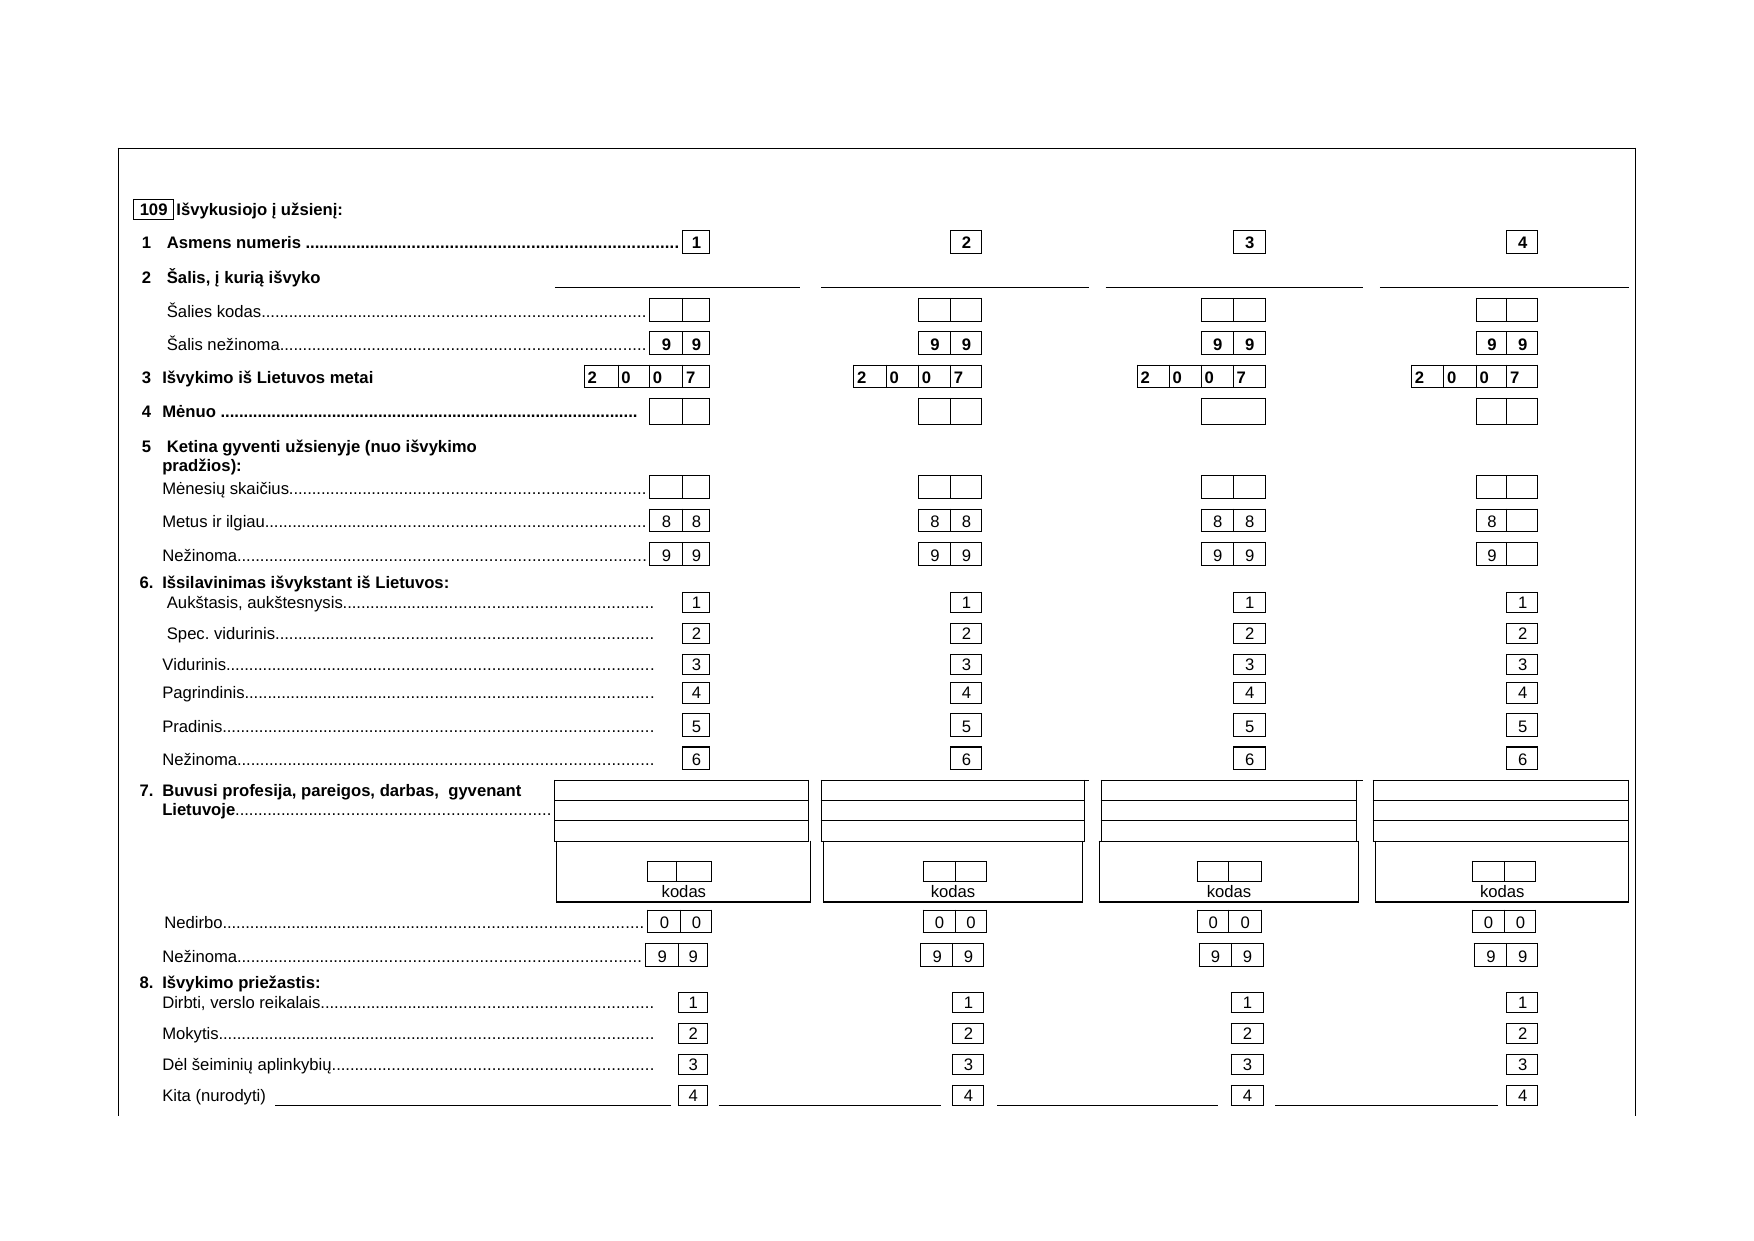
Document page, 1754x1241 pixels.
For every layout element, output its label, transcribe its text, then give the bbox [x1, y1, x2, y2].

table_cell 0 [887, 366, 918, 387]
table_cell [856, 992, 888, 1012]
table_cell [776, 623, 799, 643]
table_cell [919, 263, 951, 287]
table_cell [982, 435, 1089, 475]
table_cell [1569, 1023, 1598, 1043]
table_cell [1444, 435, 1476, 475]
table_cell [1629, 623, 1635, 643]
table_cell Nedirbo [161, 910, 647, 932]
table_cell [342, 1106, 531, 1116]
table_cell [1599, 230, 1628, 252]
table_cell 9 [1234, 332, 1265, 354]
table_cell [1629, 475, 1635, 498]
table_cell [826, 992, 856, 1012]
table_cell [821, 623, 854, 643]
table_cell [1599, 910, 1628, 932]
table_cell [1298, 654, 1329, 674]
table_cell [955, 842, 986, 861]
table_cell [1169, 331, 1201, 354]
table_cell 9 [1202, 543, 1233, 564]
table_cell Dėl šeiminių aplinkybių. [159, 1054, 678, 1074]
table_cell 1 [1507, 593, 1537, 612]
table_cell [1538, 682, 1569, 702]
table_cell [1083, 881, 1099, 901]
table_cell [1412, 746, 1444, 769]
table_cell [1201, 746, 1233, 769]
table_cell [798, 973, 826, 992]
table_cell [1015, 910, 1044, 932]
table_cell [159, 321, 340, 331]
table_cell [119, 331, 133, 354]
table_cell [1380, 365, 1411, 387]
table_cell [719, 1085, 774, 1105]
table_cell 3 [1507, 655, 1537, 674]
table_cell [1376, 842, 1407, 861]
table_cell [1359, 932, 1375, 943]
table_cell [1378, 973, 1628, 992]
table_cell [1440, 910, 1472, 932]
table_cell [1378, 966, 1628, 973]
table_cell [1201, 592, 1233, 612]
table_cell [1599, 1054, 1628, 1074]
table_cell [821, 298, 854, 321]
table_cell [1599, 713, 1628, 736]
table_cell Ketina gyventi užsienyje (nuo išvykimo pradžios): [159, 435, 533, 475]
table_cell [1138, 398, 1169, 424]
table_cell [1359, 901, 1375, 909]
table_cell [744, 623, 776, 643]
table_cell [710, 230, 744, 252]
table_cell [1089, 643, 1106, 654]
table_cell 0 [650, 366, 682, 387]
table_cell [1599, 542, 1628, 564]
table_cell [1330, 298, 1363, 321]
table_cell [1104, 1105, 1361, 1116]
table_cell [856, 1085, 888, 1105]
table_cell [1218, 1085, 1231, 1105]
table_cell [1378, 1043, 1628, 1054]
table_cell [1070, 253, 1089, 263]
table_cell 9 [921, 944, 952, 966]
table_cell [555, 498, 683, 508]
table_cell [951, 399, 981, 424]
table_cell [710, 424, 799, 434]
table_cell [677, 862, 711, 881]
table_cell [1261, 903, 1293, 909]
table_cell [924, 862, 955, 881]
table_cell [681, 933, 712, 943]
table_cell [1298, 475, 1329, 498]
table_cell [119, 509, 133, 531]
table_cell [531, 1012, 552, 1023]
table_cell [1106, 746, 1137, 769]
table_cell [1054, 943, 1087, 966]
table_cell [741, 842, 772, 861]
table_cell [744, 475, 776, 498]
table_cell [340, 612, 533, 623]
table_cell [1089, 746, 1106, 769]
table_cell [1106, 263, 1137, 287]
table_cell [134, 592, 159, 612]
table_cell [1444, 331, 1476, 354]
table_cell [1112, 219, 1124, 230]
table_cell [671, 1085, 678, 1105]
table_cell 3 [1232, 1055, 1263, 1074]
table_cell [1444, 623, 1476, 643]
table_cell [919, 399, 950, 424]
table_cell [1380, 769, 1628, 780]
table_cell [1298, 398, 1329, 424]
table_cell [533, 424, 555, 434]
table_cell [1293, 861, 1325, 881]
table_cell [802, 901, 823, 909]
table_cell [1410, 1085, 1442, 1105]
table_cell [1357, 820, 1373, 841]
table_cell [1380, 424, 1519, 434]
table_cell [1629, 973, 1635, 992]
table_cell [1569, 992, 1598, 1012]
table_cell [1536, 903, 1567, 909]
table_cell [159, 820, 533, 841]
table_cell [553, 1074, 797, 1085]
table_cell [1538, 398, 1569, 424]
table_cell [984, 1085, 997, 1105]
table_cell [533, 643, 555, 654]
table_cell [1328, 943, 1361, 966]
table_cell [1104, 1023, 1135, 1043]
table_cell [774, 992, 797, 1012]
table_cell [555, 674, 799, 682]
table_cell [1298, 298, 1329, 321]
table_cell [1507, 299, 1537, 321]
table_cell [553, 1043, 797, 1054]
table_cell [159, 1043, 342, 1054]
table_cell [119, 565, 133, 573]
table_cell [1629, 932, 1635, 943]
table_cell [1104, 1054, 1135, 1074]
table_cell [1380, 230, 1412, 252]
table_cell [1375, 910, 1407, 932]
table_cell [1412, 263, 1444, 287]
table_cell [119, 475, 133, 498]
table_cell 6 [683, 748, 709, 769]
table_cell [134, 881, 161, 901]
table_cell [1046, 365, 1089, 387]
table_cell [585, 263, 618, 287]
table_cell 0 [1202, 366, 1233, 387]
table_cell [854, 475, 886, 498]
table_cell [1629, 1074, 1635, 1085]
table_cell [1519, 424, 1546, 434]
table_cell [1538, 542, 1569, 564]
table_cell [1538, 713, 1569, 736]
table_cell [134, 498, 159, 508]
table_cell [854, 623, 886, 643]
table_cell [1106, 298, 1137, 321]
table_cell [1363, 365, 1380, 387]
table_cell [1106, 682, 1137, 702]
table_cell [1629, 424, 1635, 434]
table_cell [739, 1054, 774, 1074]
table_cell [119, 435, 133, 475]
table_cell [919, 230, 950, 252]
table_cell [986, 903, 1015, 909]
table_cell [1089, 565, 1106, 573]
table_cell 5 [1234, 714, 1265, 736]
table_cell [919, 476, 950, 498]
table_cell [134, 1054, 159, 1074]
table_cell [1135, 1085, 1167, 1105]
table_cell [826, 943, 856, 966]
table_cell 2 [951, 231, 981, 252]
table_cell [134, 841, 161, 861]
table_cell 5 [134, 435, 159, 475]
table_cell [533, 253, 555, 263]
table_cell [1089, 674, 1106, 682]
table_cell 8 [919, 510, 950, 531]
table_cell [1629, 298, 1635, 321]
table_cell [1361, 973, 1377, 992]
table_cell [1106, 498, 1363, 508]
table_cell [1106, 387, 1363, 398]
table_cell [1476, 230, 1506, 252]
table_cell Metus ir ilgiau [159, 509, 649, 531]
table_cell [886, 475, 918, 498]
table_cell [1569, 1085, 1598, 1105]
table_cell [982, 509, 1089, 531]
table_cell [858, 861, 891, 881]
table_cell [159, 643, 340, 654]
table_cell [1538, 592, 1569, 612]
table_cell [886, 509, 918, 531]
table_cell [340, 321, 533, 331]
table_cell [821, 654, 854, 674]
table_cell [1538, 365, 1569, 387]
table_cell [1444, 475, 1476, 498]
table_cell [1599, 509, 1628, 531]
table_cell [1629, 1105, 1635, 1116]
table_cell [1266, 298, 1297, 321]
table_cell [1380, 565, 1628, 573]
table_cell [1567, 842, 1598, 861]
table_cell [1359, 881, 1375, 901]
table_cell 9 [1475, 944, 1506, 966]
table_cell [886, 713, 919, 736]
table_cell [891, 842, 923, 861]
table_cell [889, 1085, 941, 1105]
table_cell [1138, 682, 1169, 702]
table_cell [340, 287, 533, 298]
table_cell [1295, 943, 1327, 966]
table_cell [1412, 542, 1444, 564]
table_cell [1629, 331, 1635, 354]
table_cell [708, 992, 739, 1012]
table_cell [1363, 746, 1380, 769]
table_cell [161, 901, 535, 909]
table_cell [134, 1023, 159, 1043]
table_cell [1629, 565, 1635, 573]
table_cell [1264, 1085, 1275, 1105]
table_cell [1133, 842, 1165, 861]
table_cell [1599, 263, 1628, 287]
table_cell 9 [1234, 543, 1265, 564]
table_cell [821, 643, 1089, 654]
table_cell [134, 509, 159, 531]
table_cell [854, 592, 886, 612]
table_cell Buvusi profesija, pareigos, darbas, gyvenant Lietuvoje [159, 780, 554, 820]
table_cell [889, 1023, 921, 1043]
table_cell [800, 230, 821, 252]
table_cell [776, 592, 799, 612]
table_cell [982, 398, 1011, 424]
table_cell [1629, 654, 1635, 674]
table_cell [1330, 746, 1363, 769]
table_cell [1380, 573, 1628, 592]
table_cell [821, 263, 854, 287]
table_cell [533, 263, 555, 287]
table_cell [1546, 736, 1628, 746]
table_cell [821, 703, 1089, 713]
table_cell [811, 841, 823, 861]
table_cell [823, 903, 858, 909]
table_cell [776, 509, 799, 531]
table_cell [997, 1085, 1048, 1105]
table_cell [744, 682, 776, 702]
table_cell [1089, 321, 1106, 331]
table_cell [1082, 901, 1099, 909]
table_cell [1234, 399, 1265, 424]
table_cell 4 [1234, 683, 1265, 702]
table_cell [1629, 498, 1635, 508]
table_cell 7 [1507, 366, 1537, 387]
table_cell [1169, 298, 1201, 321]
table_cell [886, 542, 918, 564]
table_cell [1477, 299, 1506, 321]
table_cell [1229, 842, 1261, 861]
table_cell [809, 780, 821, 820]
table_cell [1361, 1085, 1377, 1105]
table_cell [1380, 612, 1628, 623]
table_cell [134, 943, 159, 966]
table_cell [119, 736, 133, 746]
table_cell 8 [683, 510, 709, 531]
table_cell [1444, 263, 1476, 287]
table_cell [1412, 398, 1444, 424]
table_cell 9 [1507, 332, 1537, 354]
table_cell [1599, 475, 1628, 498]
table_cell [1376, 861, 1407, 881]
table_cell [1089, 287, 1106, 298]
table_cell [951, 425, 982, 434]
table_cell [1412, 475, 1444, 498]
table_cell [555, 573, 799, 592]
table_cell [1519, 498, 1546, 508]
table_cell [1330, 331, 1363, 354]
table_cell [1629, 1023, 1635, 1043]
table_cell [134, 736, 159, 746]
table_cell [1363, 321, 1380, 331]
table_cell [1517, 932, 1543, 943]
table_cell [1089, 612, 1363, 623]
table_cell [531, 1106, 552, 1116]
table_cell [1629, 542, 1635, 564]
table_cell [1629, 1012, 1635, 1023]
table_cell [134, 387, 159, 398]
table_cell [804, 219, 821, 230]
table_cell [941, 1085, 952, 1105]
table_cell [1505, 862, 1535, 881]
table_cell [1629, 230, 1635, 252]
table_cell [1629, 820, 1635, 841]
table_cell 9 [951, 332, 981, 354]
table_cell [889, 943, 920, 966]
table_cell [134, 703, 159, 713]
table_cell [1599, 654, 1628, 674]
table_cell [1046, 592, 1089, 612]
table_cell [1011, 365, 1046, 387]
table_cell 4 [1232, 1086, 1263, 1105]
table_cell [1569, 230, 1598, 252]
table_cell 2 [951, 624, 981, 643]
table_cell [1013, 992, 1048, 1012]
table_cell [921, 992, 952, 1012]
table_cell [1089, 654, 1106, 674]
table_cell [1472, 903, 1505, 909]
table_cell [710, 623, 744, 643]
table_cell [1046, 263, 1089, 287]
table_cell [1293, 903, 1325, 909]
table_cell 2 [1138, 366, 1169, 387]
table_cell [744, 398, 776, 424]
table_cell [1083, 841, 1099, 861]
table_cell 2 [1234, 624, 1265, 643]
table_cell [821, 746, 950, 769]
table_cell Mokytis [159, 1023, 678, 1043]
table_cell [1410, 1023, 1442, 1043]
table_cell [1629, 901, 1635, 909]
table_cell [821, 674, 1089, 682]
table_cell [744, 654, 776, 674]
table_cell [1138, 654, 1169, 674]
table_cell [886, 263, 919, 287]
table_cell [1295, 1023, 1327, 1043]
table_cell [712, 932, 802, 943]
table_cell [1202, 399, 1233, 424]
table_cell [1546, 424, 1628, 434]
table_cell [1106, 654, 1137, 674]
table_cell [1082, 910, 1099, 932]
table_cell [1293, 842, 1325, 861]
table_cell [533, 321, 555, 331]
table_cell [772, 910, 802, 932]
table_cell [858, 910, 891, 932]
table_cell [1629, 736, 1635, 746]
table_cell [1629, 674, 1635, 682]
table_cell [1380, 435, 1412, 475]
table_cell [555, 288, 799, 298]
table_cell [159, 354, 340, 364]
table_cell [1169, 435, 1201, 475]
table_cell [854, 298, 886, 321]
table_cell [821, 769, 1089, 780]
table_cell [1361, 1023, 1377, 1043]
table_cell [1046, 298, 1089, 321]
table_cell [800, 398, 821, 424]
table_cell [854, 509, 886, 531]
table_cell [342, 966, 531, 973]
table_cell [1328, 1085, 1361, 1105]
table_cell [616, 842, 647, 861]
table_cell [1442, 1085, 1498, 1105]
table_cell [1087, 1074, 1103, 1085]
table_cell 1 [683, 593, 709, 612]
table_cell [1359, 861, 1375, 881]
table_cell [1538, 331, 1569, 354]
table_cell 9 [650, 332, 682, 354]
table_cell [802, 910, 823, 932]
table_cell [1087, 1085, 1103, 1105]
table_cell [987, 861, 1017, 881]
table_cell 2 [679, 1024, 707, 1043]
table_cell [1629, 682, 1635, 702]
table_cell [533, 287, 555, 298]
table_cell [1104, 973, 1361, 992]
table_cell 9 [1200, 944, 1231, 966]
table_cell [1135, 943, 1167, 966]
table_cell [1135, 1023, 1167, 1043]
table_cell Išsilavinimas išvykstant iš Lietuvos: [159, 573, 533, 592]
table_cell [1298, 746, 1329, 769]
table_cell [809, 820, 821, 841]
table_cell [1102, 781, 1356, 800]
table_cell [159, 531, 340, 542]
table_cell [1536, 861, 1567, 881]
table_cell [741, 910, 772, 932]
table_cell [1262, 910, 1293, 932]
table_cell [1599, 992, 1628, 1012]
table_cell [822, 801, 1084, 820]
table_cell [774, 1054, 797, 1074]
table_cell kodas [1100, 881, 1358, 901]
table_cell [708, 1023, 739, 1043]
table_cell [555, 612, 787, 623]
table_cell [1363, 424, 1380, 434]
table_cell [119, 901, 133, 909]
table_cell [1106, 230, 1137, 252]
table_cell [555, 736, 683, 746]
table_cell [1538, 623, 1569, 643]
table_cell [1106, 509, 1137, 531]
table_cell 9 [650, 543, 682, 564]
table_cell [134, 654, 159, 674]
table_cell [798, 943, 826, 966]
table_cell [340, 674, 533, 682]
table_cell [798, 1054, 826, 1074]
table_cell [555, 253, 787, 263]
table_cell [1106, 365, 1137, 387]
table_cell [821, 713, 854, 736]
table_cell [886, 331, 918, 354]
table_cell [1472, 842, 1505, 861]
table_cell [1378, 1023, 1409, 1043]
table_cell [800, 387, 821, 398]
table_cell [1363, 331, 1380, 354]
table_cell [1167, 943, 1199, 966]
table_cell [1357, 780, 1373, 820]
table_cell [1087, 1012, 1361, 1023]
table_cell 8 [1477, 510, 1506, 531]
table_cell [119, 943, 133, 966]
table_cell [1378, 1074, 1628, 1085]
table_cell [119, 253, 133, 263]
table_cell [1444, 542, 1476, 564]
table_cell [1361, 1106, 1377, 1116]
table_cell [744, 365, 776, 387]
table_cell [1380, 298, 1412, 321]
table_cell [800, 713, 821, 736]
table_cell [1536, 910, 1567, 932]
table_cell [1442, 1023, 1474, 1043]
table_cell [1388, 219, 1400, 230]
table_cell [1361, 1012, 1377, 1023]
table_cell [1444, 298, 1476, 321]
table_cell [531, 1074, 552, 1085]
table_cell [800, 573, 821, 592]
table_cell [1048, 992, 1087, 1012]
table_cell [1165, 861, 1197, 881]
table_cell [134, 682, 159, 702]
table_cell [1138, 509, 1169, 531]
table_cell [1629, 287, 1635, 298]
table_cell [1629, 573, 1635, 592]
table_cell [119, 573, 133, 592]
table_cell [800, 682, 821, 702]
table_cell [587, 842, 616, 861]
table_cell [739, 992, 774, 1012]
table_cell [1085, 780, 1101, 820]
table_cell [821, 612, 1070, 623]
table_cell [1085, 820, 1101, 841]
table_cell [1106, 288, 1363, 298]
table_cell [1266, 746, 1297, 769]
table_cell [555, 435, 584, 475]
table_cell [1380, 253, 1628, 263]
table_cell [919, 654, 950, 674]
table_cell [1011, 331, 1046, 354]
table_cell [119, 992, 133, 1012]
table_cell [1199, 992, 1231, 1012]
table_cell [921, 1023, 952, 1043]
table_cell 5 [683, 714, 709, 736]
table_cell [826, 1043, 1087, 1054]
table_cell [1295, 1054, 1327, 1074]
table_cell [956, 862, 986, 881]
table_cell [1361, 1074, 1377, 1085]
table_cell [1089, 387, 1106, 398]
table_cell [1629, 354, 1635, 364]
table_cell 0 [1477, 366, 1506, 387]
table_cell [1407, 903, 1439, 909]
table_cell [1325, 861, 1358, 881]
table_cell [1444, 398, 1476, 424]
table_cell 0 [956, 911, 986, 932]
table_cell [1629, 966, 1635, 973]
table_cell [1099, 910, 1133, 932]
table_cell [1106, 713, 1137, 736]
table_cell [774, 1085, 797, 1105]
table_cell [1089, 713, 1106, 736]
table_cell [1167, 1054, 1199, 1074]
table_cell [800, 509, 821, 531]
table_cell [1099, 903, 1133, 909]
table_cell [1629, 398, 1635, 424]
table_cell [1374, 781, 1628, 800]
table_cell [951, 476, 981, 498]
table_cell [741, 861, 772, 881]
table_cell [984, 992, 1013, 1012]
table_cell [776, 331, 799, 354]
table_cell [710, 736, 799, 746]
table_cell [1538, 1054, 1569, 1074]
table_cell [744, 331, 776, 354]
table_cell [1407, 861, 1439, 881]
table_cell [587, 861, 616, 881]
table_cell [1569, 365, 1598, 387]
table_cell 8. [134, 973, 159, 992]
table_cell 9 [1507, 944, 1537, 966]
table_cell [533, 565, 555, 573]
table_cell [1380, 263, 1412, 287]
table_cell [741, 903, 772, 909]
table_cell [1325, 842, 1358, 861]
table_cell [854, 263, 886, 287]
table_cell [134, 612, 159, 623]
table_cell 0 [1198, 911, 1228, 932]
table_cell [800, 424, 821, 434]
table_cell [776, 475, 799, 498]
table_cell [1569, 331, 1598, 354]
table_cell [1444, 592, 1476, 612]
table_cell [1330, 230, 1363, 252]
table_cell [744, 592, 776, 612]
table_cell [982, 230, 1011, 252]
table_cell [1169, 654, 1201, 674]
table_cell [1106, 769, 1363, 780]
table_cell [535, 932, 557, 943]
table_cell [1477, 399, 1506, 424]
table_cell [1234, 476, 1265, 498]
table_cell [1363, 674, 1380, 682]
table_cell [982, 263, 1011, 287]
table_cell [982, 654, 1011, 674]
table_cell [134, 475, 159, 498]
table_cell [1135, 992, 1167, 1012]
table_cell [1106, 398, 1137, 424]
table_cell [557, 932, 681, 943]
table_cell [134, 820, 159, 841]
table_cell [1599, 682, 1628, 702]
table_cell [1298, 509, 1329, 531]
table_cell [134, 1043, 159, 1054]
table_cell [1201, 654, 1233, 674]
table_cell [1106, 331, 1137, 354]
table_cell [1089, 354, 1363, 364]
table_cell [1363, 387, 1380, 398]
table_cell [800, 703, 821, 713]
table_cell [533, 769, 555, 780]
table_cell [1380, 682, 1412, 702]
table_cell [134, 901, 161, 909]
table_cell 1 [1232, 993, 1263, 1012]
table_cell [1106, 643, 1363, 654]
table_cell [1363, 230, 1380, 252]
table_cell [1138, 298, 1169, 321]
table_cell [1138, 230, 1169, 252]
table_cell [1407, 842, 1439, 861]
table_cell [555, 643, 799, 654]
table_cell [1569, 475, 1598, 498]
table_cell 9 [919, 543, 950, 564]
table_cell [340, 531, 533, 542]
table_cell [1374, 801, 1628, 820]
table_cell [1046, 682, 1089, 702]
table_cell 109 [134, 200, 173, 219]
table_cell [710, 682, 744, 702]
table_cell [1476, 435, 1507, 475]
table_cell [1380, 398, 1412, 424]
table_cell [533, 435, 555, 475]
table_cell [1330, 542, 1363, 564]
table_cell [821, 253, 1070, 263]
table_cell [134, 331, 159, 354]
table_cell [1444, 654, 1476, 674]
table_cell [1266, 592, 1297, 612]
table_cell [776, 230, 799, 252]
table_cell 2 [1232, 1024, 1263, 1043]
table_cell [1089, 592, 1106, 612]
table_cell [951, 737, 982, 746]
table_cell [1599, 943, 1628, 966]
table_cell 9 [919, 332, 950, 354]
table_cell [1363, 623, 1380, 643]
table_cell [134, 1074, 159, 1085]
table_cell [161, 841, 535, 861]
table_cell [821, 365, 853, 387]
table_cell [1261, 842, 1293, 861]
table_cell [119, 841, 133, 861]
table_cell [1380, 498, 1519, 508]
table_cell [683, 263, 709, 287]
table_cell [710, 331, 744, 354]
table_cell [822, 781, 1084, 800]
table_cell [710, 475, 744, 498]
table_cell [710, 509, 744, 531]
table_cell [1330, 365, 1363, 387]
table_cell [1380, 509, 1412, 531]
table_cell [557, 842, 587, 861]
table_cell [1629, 841, 1635, 861]
table_cell 2 [1507, 1024, 1537, 1043]
table_cell [1046, 398, 1089, 424]
table_cell [821, 219, 1112, 230]
table_cell [159, 736, 533, 746]
table_cell [1363, 531, 1380, 542]
table_cell 3 [951, 655, 981, 674]
table_cell [1046, 230, 1089, 252]
table_cell [134, 531, 159, 542]
table_cell [1359, 841, 1375, 861]
table_cell [1169, 509, 1201, 531]
table_cell [1361, 966, 1377, 973]
table_cell [134, 932, 161, 943]
table_cell [1104, 992, 1135, 1012]
table_cell [1087, 1054, 1103, 1074]
table_cell [531, 973, 552, 992]
table_cell [1363, 298, 1380, 321]
table_cell [134, 746, 159, 769]
table_cell [854, 682, 886, 702]
table_cell [1363, 592, 1380, 612]
table_cell 0 [1505, 911, 1535, 932]
table_cell [1412, 592, 1444, 612]
table_cell [1400, 219, 1628, 230]
table_cell [119, 1105, 133, 1116]
table_cell [1378, 1012, 1628, 1023]
table_cell [708, 1085, 718, 1105]
table_cell [1325, 910, 1359, 932]
table_cell [340, 643, 533, 654]
table_cell [119, 703, 133, 713]
table_cell [1070, 354, 1089, 364]
table_cell [744, 298, 776, 321]
table_cell [1138, 542, 1169, 564]
table_cell [533, 219, 544, 230]
table_cell [826, 1023, 856, 1043]
table_cell [1264, 992, 1295, 1012]
table_cell Išvykusiojo į užsienį: [174, 199, 1635, 219]
table_cell [555, 769, 799, 780]
table_cell [161, 861, 535, 881]
table_cell [119, 973, 133, 992]
table_cell Kita (nurodyti) [159, 1085, 275, 1105]
table_cell 0 [1229, 911, 1261, 932]
table_cell [1202, 476, 1233, 498]
table_cell [650, 299, 682, 321]
table_cell Išvykimo priežastis: [159, 973, 531, 992]
table_cell [1412, 298, 1444, 321]
table_cell [1201, 263, 1233, 287]
table_cell [1629, 881, 1635, 901]
table_cell [1104, 966, 1361, 973]
table_cell [821, 387, 1089, 398]
table_cell 1 [679, 993, 707, 1012]
table_cell 9 [679, 944, 707, 966]
table_cell 3 [1234, 231, 1265, 252]
table_cell [1519, 736, 1546, 746]
table_cell [1330, 398, 1363, 424]
table_cell [1169, 542, 1201, 564]
table_cell [1444, 230, 1476, 252]
table_cell kodas [557, 881, 810, 901]
table_cell [134, 713, 159, 736]
table_cell [982, 542, 1089, 564]
table_cell [1169, 263, 1201, 287]
table_cell [1087, 1106, 1103, 1116]
table_cell [533, 387, 555, 398]
table_cell [1476, 623, 1506, 643]
table_cell [823, 910, 858, 932]
table_cell [159, 387, 340, 398]
table_cell 1 [1507, 993, 1537, 1012]
table_cell 0 [1444, 366, 1476, 387]
table_cell [1599, 365, 1628, 387]
table_cell [1102, 821, 1356, 841]
table_cell [134, 623, 159, 643]
table_cell [1328, 992, 1361, 1012]
table_cell [1264, 1023, 1295, 1043]
table_cell [1444, 509, 1476, 531]
table_cell [1380, 331, 1412, 354]
table_cell [1569, 682, 1598, 702]
table_cell [1444, 746, 1476, 769]
table_cell [1229, 903, 1261, 909]
table_cell [744, 230, 776, 252]
table_cell 0 [919, 366, 950, 387]
table_cell [821, 435, 951, 475]
table_cell [1298, 682, 1329, 702]
table_cell [858, 903, 891, 909]
table_cell [557, 861, 587, 881]
table_cell 1 [683, 231, 709, 252]
table_cell [821, 736, 951, 746]
table_cell [1476, 592, 1506, 612]
table_cell Asmens numeris [159, 230, 682, 252]
table_cell [681, 903, 712, 909]
table_cell [1089, 365, 1106, 387]
table_cell [134, 287, 159, 298]
table_cell [134, 910, 161, 932]
table_cell Mėnuo .......................................................................................... [159, 398, 649, 424]
table_cell [1100, 842, 1133, 861]
table_cell [1051, 861, 1082, 881]
table_cell [119, 623, 133, 643]
table_cell [134, 1085, 159, 1105]
table_cell [1089, 769, 1106, 780]
table_cell [1138, 713, 1169, 736]
table_cell 9 [683, 332, 709, 354]
table_cell [1106, 565, 1363, 573]
table_cell [1169, 475, 1201, 498]
table_cell [1538, 992, 1569, 1012]
table_cell [119, 219, 133, 230]
table_cell [800, 331, 821, 354]
table_cell [710, 398, 744, 424]
table_cell [1567, 861, 1598, 881]
table_cell [712, 861, 741, 881]
table_cell [1264, 1054, 1295, 1074]
table_cell [1476, 263, 1507, 287]
table_cell [886, 398, 918, 424]
table_cell [1442, 992, 1474, 1012]
table_cell [802, 932, 823, 943]
table_cell 8 [1202, 510, 1233, 531]
table_cell [1266, 542, 1297, 564]
table_cell [982, 736, 1089, 746]
table_cell [1363, 654, 1380, 674]
table_cell [119, 881, 133, 901]
table_cell [1363, 565, 1380, 573]
table_cell [1011, 298, 1046, 321]
table_cell [1629, 592, 1635, 612]
table_cell [826, 1074, 1087, 1085]
table_cell [683, 476, 709, 498]
table_cell [1380, 703, 1628, 713]
table_cell [1412, 623, 1444, 643]
table_cell [1374, 821, 1628, 841]
table_cell [1298, 331, 1329, 354]
table_cell [854, 230, 886, 252]
table_cell [555, 387, 799, 398]
table_cell [1380, 643, 1628, 654]
table_cell [821, 531, 1089, 542]
table_cell [739, 1023, 774, 1043]
table_cell [553, 1105, 797, 1116]
table_cell [744, 713, 776, 736]
table_cell [1106, 674, 1363, 682]
table_cell [710, 746, 744, 769]
table_cell [134, 565, 159, 573]
table_cell [1380, 475, 1412, 498]
table_cell [798, 1043, 826, 1054]
table_cell [822, 821, 1084, 841]
table_cell [1044, 910, 1082, 932]
table_cell 4 [134, 398, 159, 424]
table_cell [1089, 424, 1106, 434]
table_cell 9 [953, 944, 983, 966]
table_cell 4 [951, 683, 981, 702]
table_cell [159, 612, 340, 623]
table_cell [650, 476, 682, 498]
table_cell 6 [1507, 748, 1537, 769]
table_cell [533, 703, 555, 713]
table_cell [921, 1054, 952, 1074]
table_cell [800, 565, 821, 573]
table_cell [676, 842, 712, 861]
table_cell [1198, 862, 1228, 881]
table_cell 9 [683, 543, 709, 564]
table_cell [919, 592, 950, 612]
table_cell [1569, 298, 1598, 321]
table_cell [1629, 643, 1635, 654]
table_cell [1363, 713, 1380, 736]
table_cell [811, 861, 823, 881]
table_cell [919, 713, 950, 736]
table_cell [555, 565, 799, 573]
table_cell [919, 299, 950, 321]
table_cell 3 [134, 365, 159, 387]
table_cell [159, 287, 340, 298]
table_cell [557, 903, 587, 909]
table_cell [826, 1085, 856, 1105]
table_cell [119, 1074, 133, 1085]
table_cell [787, 253, 821, 263]
table_cell [1046, 331, 1089, 354]
table_cell [821, 542, 854, 564]
table_cell [1046, 623, 1089, 643]
table_cell 4 [1507, 683, 1537, 702]
table_cell [531, 1043, 552, 1054]
table_cell [1363, 643, 1380, 654]
table_cell [798, 1085, 826, 1105]
table_cell [1378, 1085, 1409, 1105]
table_cell [826, 973, 1087, 992]
table_cell [555, 703, 799, 713]
table_cell 4 [953, 1086, 983, 1105]
table_cell [1599, 861, 1628, 881]
table_cell [1474, 1054, 1506, 1074]
table_cell [982, 498, 1089, 508]
table_cell [340, 354, 533, 364]
table_cell [1048, 1023, 1087, 1043]
table_cell [800, 736, 821, 746]
table_cell [134, 1105, 159, 1116]
table_cell [982, 592, 1011, 612]
table_cell [1498, 1085, 1506, 1105]
table_cell [1538, 654, 1569, 674]
table_cell [618, 263, 650, 287]
table_cell [119, 263, 133, 287]
table_cell [919, 682, 950, 702]
table_cell [1629, 910, 1635, 932]
table_cell [1505, 842, 1536, 861]
table_cell [1011, 682, 1046, 702]
table_cell 0 [1473, 911, 1504, 932]
table_cell [648, 862, 676, 881]
table_cell [712, 910, 741, 932]
table_cell [119, 1012, 133, 1023]
table_cell [1444, 713, 1476, 736]
table_cell [553, 966, 797, 973]
table_cell [710, 263, 744, 287]
table_cell [555, 821, 808, 841]
table_cell [982, 682, 1011, 702]
table_cell [886, 298, 918, 321]
table_cell [159, 966, 342, 973]
table_cell [1476, 746, 1506, 769]
table_cell 4 [683, 683, 709, 702]
table_cell [776, 746, 799, 769]
table_cell [535, 881, 556, 901]
table_cell [744, 746, 776, 769]
table_cell [1412, 230, 1444, 252]
table_cell [585, 435, 618, 475]
table_cell 1 [951, 593, 981, 612]
table_cell [1442, 943, 1474, 966]
table_cell 4 [679, 1086, 707, 1105]
table_cell [712, 903, 741, 909]
table_cell [1298, 542, 1329, 564]
table_cell [800, 592, 821, 612]
table_cell [821, 321, 1089, 331]
table_cell [1507, 510, 1537, 531]
table_cell [710, 592, 744, 612]
table_cell [800, 769, 821, 780]
table_cell Pradinis [159, 713, 682, 736]
table_cell [1133, 861, 1165, 881]
table_cell [1375, 903, 1407, 909]
table_cell [555, 263, 584, 287]
table_cell 8 [650, 510, 682, 531]
table_cell [821, 565, 1089, 573]
table_cell [1013, 1054, 1048, 1074]
table_cell [1569, 713, 1598, 736]
table_cell [1169, 713, 1201, 736]
table_cell [889, 992, 921, 1012]
table_cell [1169, 746, 1201, 769]
table_cell [1199, 1054, 1231, 1074]
table_cell [710, 498, 799, 508]
table_cell [1104, 943, 1135, 966]
table_cell [1538, 263, 1569, 287]
table_cell [744, 542, 776, 564]
table_cell [955, 933, 986, 943]
table_cell [1089, 398, 1106, 424]
table_cell [710, 713, 744, 736]
table_cell [1104, 1074, 1361, 1085]
table_cell [1106, 531, 1363, 542]
table_cell [1089, 703, 1106, 713]
table_cell [1266, 623, 1297, 643]
table_cell [1106, 703, 1363, 713]
table_cell [1295, 992, 1327, 1012]
table_cell [134, 253, 159, 263]
table_cell Aukštasis, aukštesnysis [159, 592, 682, 612]
table_cell 0 [648, 911, 680, 932]
table_cell [535, 901, 557, 909]
table_cell [119, 932, 133, 943]
table_cell [800, 298, 821, 321]
table_cell [1599, 592, 1628, 612]
table_cell [338, 219, 533, 230]
table_cell [553, 973, 797, 992]
table_cell 5 [951, 714, 981, 736]
table_cell [798, 1074, 826, 1085]
table_cell [275, 1085, 498, 1105]
table_cell [1070, 612, 1089, 623]
table_cell 3 [683, 655, 709, 674]
table_cell [1011, 263, 1046, 287]
table_cell [800, 654, 821, 674]
table_cell [1089, 573, 1106, 592]
table_cell [342, 1074, 531, 1085]
table_cell 0 [1170, 366, 1201, 387]
table_cell [708, 1054, 739, 1074]
table_cell [119, 1043, 133, 1054]
table_cell [1330, 592, 1363, 612]
table_cell [342, 1043, 531, 1054]
table_cell [1089, 263, 1106, 287]
table_cell [648, 903, 681, 909]
table_cell [982, 713, 1011, 736]
table_cell [923, 903, 955, 909]
table_cell [787, 612, 821, 623]
table_cell Šalis nežinoma [159, 331, 649, 354]
table_cell [1106, 424, 1363, 434]
table_cell [1102, 801, 1356, 820]
table_cell [616, 861, 647, 881]
table_cell [800, 287, 821, 298]
table_cell [986, 932, 1082, 943]
table_cell [776, 682, 799, 702]
table_cell [1265, 263, 1297, 287]
table_cell 3 [1507, 1055, 1537, 1074]
table_cell [1507, 399, 1537, 424]
table_cell [1133, 910, 1165, 932]
table_cell [1020, 943, 1054, 966]
table_cell [1201, 623, 1233, 643]
table_cell [1363, 542, 1380, 564]
table_cell [1325, 903, 1359, 909]
table_cell [1629, 219, 1635, 230]
table_cell [1138, 435, 1169, 475]
table_cell [1363, 354, 1380, 364]
table_cell [1507, 435, 1538, 475]
table_cell [340, 253, 533, 263]
table_cell [1380, 654, 1412, 674]
table_cell [683, 435, 709, 475]
table_cell [340, 565, 533, 573]
table_cell 2 [585, 366, 618, 387]
table_cell [1018, 842, 1051, 861]
table_cell [1087, 1023, 1103, 1043]
table_cell 9 [1477, 543, 1506, 564]
table_cell Šalies kodas [159, 298, 649, 321]
table_cell [1089, 509, 1106, 531]
table_cell [1018, 861, 1051, 881]
table_cell 0 [924, 911, 955, 932]
table_cell [1104, 1043, 1361, 1054]
table_cell [710, 654, 744, 674]
table_cell [1380, 592, 1412, 612]
table_cell [1629, 746, 1635, 769]
table_cell [1629, 769, 1635, 780]
table_cell [886, 654, 919, 674]
table_cell [1629, 509, 1635, 531]
table_cell [1444, 682, 1476, 702]
table_cell [1375, 932, 1517, 943]
table_cell 9 [951, 543, 981, 564]
table_cell [555, 531, 799, 542]
table_cell [119, 674, 133, 682]
table_cell [1298, 713, 1329, 736]
table_cell [821, 398, 854, 424]
table_cell [1629, 387, 1635, 398]
table_cell [1138, 623, 1169, 643]
table_cell [951, 499, 982, 508]
table_cell 9 [1202, 332, 1233, 354]
table_cell 6. [134, 573, 159, 592]
table_cell [1169, 623, 1201, 643]
table_cell [616, 903, 647, 909]
table_cell [1330, 509, 1363, 531]
table_cell [119, 365, 133, 387]
table_cell [984, 1023, 1013, 1043]
table_cell [683, 499, 709, 508]
table_cell [1363, 435, 1380, 475]
table_cell [650, 435, 683, 475]
table_cell [886, 592, 919, 612]
table_cell [119, 966, 133, 973]
table_cell [1629, 612, 1635, 623]
table_cell [772, 841, 810, 861]
table_cell [119, 780, 133, 820]
table_cell [134, 321, 159, 331]
table_cell [1440, 903, 1472, 909]
table_cell [886, 682, 919, 702]
table_cell [1011, 475, 1046, 498]
table_cell [1378, 992, 1409, 1012]
table_cell [1106, 736, 1363, 746]
table_cell [1165, 903, 1197, 909]
table_cell [119, 542, 133, 564]
table_cell [1361, 943, 1377, 966]
table_cell Nežinoma . [159, 542, 649, 564]
table_cell [712, 842, 741, 861]
table_cell [1089, 498, 1106, 508]
table_cell [1106, 475, 1137, 498]
table_cell [1048, 1085, 1087, 1105]
table_cell [1473, 862, 1504, 881]
table_cell [159, 1105, 342, 1116]
table_cell [1106, 542, 1137, 564]
table_cell Šalis, į kurią išvyko [159, 263, 533, 287]
table_cell [798, 992, 826, 1012]
table_cell [1089, 623, 1106, 643]
table_cell [1011, 592, 1046, 612]
table_cell 1 [134, 230, 159, 252]
table_cell [1011, 398, 1046, 424]
table_cell [710, 435, 744, 475]
table_cell [1538, 509, 1569, 531]
table_cell [1599, 903, 1628, 909]
table_cell [1058, 1012, 1087, 1023]
table_cell [982, 331, 1011, 354]
table_cell [119, 398, 133, 424]
table_cell [119, 199, 133, 219]
table_cell [1440, 842, 1472, 861]
table_cell [1138, 475, 1169, 498]
table_cell [1442, 1054, 1474, 1074]
table_cell [1330, 623, 1363, 643]
table_cell [1106, 592, 1137, 612]
table_cell [159, 253, 340, 263]
table_cell [800, 623, 821, 643]
table_cell 2 [134, 263, 159, 287]
table_cell [798, 966, 826, 973]
table_cell [710, 298, 744, 321]
table_cell [1629, 1085, 1635, 1105]
table_cell [1380, 674, 1628, 682]
table_cell [744, 509, 776, 531]
table_cell [1135, 1054, 1167, 1074]
table_cell [1087, 943, 1103, 966]
table_cell [854, 331, 886, 354]
table_cell [1629, 943, 1635, 966]
table_cell [1201, 682, 1233, 702]
table_cell [1363, 253, 1380, 263]
table_cell [1569, 943, 1598, 966]
table_cell [119, 910, 133, 932]
table_cell [1474, 992, 1506, 1012]
table_cell [587, 903, 616, 909]
table_cell [1440, 861, 1472, 881]
table_cell [618, 435, 650, 475]
table_cell [800, 674, 821, 682]
table_cell [342, 1012, 531, 1023]
table_cell [683, 299, 709, 321]
table_cell [119, 287, 133, 298]
table_cell [134, 966, 159, 973]
table_cell [119, 820, 133, 841]
table_cell [1599, 298, 1628, 321]
table_cell [1298, 592, 1329, 612]
table_cell [1202, 299, 1233, 321]
table_cell [159, 674, 340, 682]
table_cell [119, 498, 133, 508]
table_cell [821, 498, 951, 508]
table_cell [774, 1012, 806, 1023]
table_cell [1169, 230, 1201, 252]
table_cell [1538, 230, 1569, 252]
table_cell [1201, 713, 1233, 736]
table_cell [1197, 842, 1229, 861]
table_cell [1363, 612, 1380, 623]
table_cell [1629, 713, 1635, 736]
table_cell [1629, 703, 1635, 713]
table_cell [555, 781, 808, 800]
table_cell [533, 674, 555, 682]
table_cell [589, 1085, 671, 1105]
table_cell [1234, 299, 1265, 321]
table_cell [710, 365, 744, 387]
table_cell [1330, 435, 1363, 475]
table_cell [1507, 543, 1537, 564]
table_cell [1167, 1085, 1218, 1105]
table_cell [821, 230, 854, 252]
table_cell 1 [1234, 593, 1265, 612]
table_cell [1087, 973, 1103, 992]
table_cell [1629, 531, 1635, 542]
table_cell [1013, 1023, 1048, 1043]
table_cell [986, 842, 1017, 861]
table_cell [159, 769, 533, 780]
table_cell [134, 1012, 159, 1023]
table_cell [1412, 509, 1444, 531]
table_cell [826, 1105, 1087, 1116]
table_cell [1363, 682, 1380, 702]
table_cell 7 [683, 366, 709, 387]
table_cell [776, 398, 799, 424]
table_cell [776, 298, 799, 321]
table_cell [982, 746, 1089, 769]
table_cell [1363, 263, 1380, 287]
table_cell kodas [824, 881, 1082, 901]
table_cell [1546, 498, 1628, 508]
table_cell [798, 1106, 826, 1116]
table_cell [824, 861, 858, 881]
table_cell [531, 966, 552, 973]
table_cell [159, 703, 340, 713]
table_cell [119, 746, 133, 769]
table_cell [854, 713, 886, 736]
table_cell [650, 263, 683, 287]
table_cell [951, 263, 982, 287]
table_cell 3 [1234, 655, 1265, 674]
table_cell [1089, 253, 1363, 263]
table_cell [1099, 932, 1359, 943]
table_cell [1138, 592, 1169, 612]
table_cell 0 [681, 911, 711, 932]
table_cell [1089, 475, 1106, 498]
table_cell [1410, 992, 1442, 1012]
table_cell [1380, 321, 1628, 331]
table_cell [555, 321, 799, 331]
table_cell [134, 643, 159, 654]
table_cell [683, 737, 709, 746]
table_cell [533, 531, 555, 542]
table_cell [1363, 287, 1380, 298]
table_cell 2 [1412, 366, 1443, 387]
table_cell [1380, 736, 1519, 746]
table_cell [1410, 943, 1442, 966]
table_cell [1275, 1085, 1327, 1105]
table_cell [821, 682, 854, 702]
table_cell [1629, 1043, 1635, 1054]
table_cell [1165, 910, 1197, 932]
table_cell [776, 365, 799, 387]
table_cell [772, 903, 802, 909]
table_cell [1266, 682, 1297, 702]
table_cell [800, 475, 821, 498]
table_cell [886, 623, 919, 643]
table_cell [1169, 682, 1201, 702]
table_cell [1629, 780, 1635, 820]
table_cell [1167, 1023, 1199, 1043]
table_cell [982, 475, 1011, 498]
table_cell [119, 592, 133, 612]
table_cell [1234, 263, 1265, 287]
table_cell [856, 1054, 888, 1074]
table_cell [1412, 435, 1444, 475]
table_cell [1361, 992, 1377, 1012]
table_cell [889, 1054, 921, 1074]
table_cell [826, 1054, 856, 1074]
table_cell [1378, 1054, 1409, 1074]
table_cell [119, 387, 133, 398]
table_cell [1229, 862, 1261, 881]
table_cell [854, 542, 886, 564]
table_cell [1599, 842, 1628, 861]
table_cell 3 [953, 1055, 983, 1074]
table_cell [1266, 398, 1297, 424]
table_cell [134, 861, 161, 881]
table_cell 9 [646, 944, 678, 966]
table_cell [984, 943, 1020, 966]
table_cell [1266, 509, 1297, 531]
table_cell [1599, 1023, 1628, 1043]
table_cell [1476, 682, 1506, 702]
table_cell [1293, 910, 1325, 932]
table_cell [1569, 654, 1598, 674]
table_cell [134, 354, 159, 364]
table_cell [159, 424, 533, 434]
table_cell [891, 903, 923, 909]
table_cell [1629, 861, 1635, 881]
table_cell [1046, 713, 1089, 736]
table_cell [1569, 509, 1598, 531]
table_cell [1298, 263, 1329, 287]
table_cell [119, 298, 133, 321]
table_cell [134, 220, 159, 230]
table_cell [1412, 654, 1444, 674]
table_cell [1599, 623, 1628, 643]
table_cell 1 [953, 993, 983, 1012]
table_cell [1569, 623, 1598, 643]
table_cell [1544, 932, 1628, 943]
table_cell [134, 674, 159, 682]
table_cell [1363, 769, 1380, 780]
table_cell [533, 573, 555, 592]
table_cell [1330, 654, 1363, 674]
table_cell [1011, 623, 1046, 643]
table_cell [824, 842, 858, 861]
table_cell 2 [1507, 624, 1537, 643]
table_cell [1569, 263, 1598, 287]
table_cell [533, 354, 555, 364]
table_cell [1380, 288, 1628, 298]
table_cell [776, 713, 799, 736]
table_cell [1104, 1085, 1135, 1105]
table_cell [119, 354, 133, 364]
table_cell 7 [951, 366, 981, 387]
table_cell [710, 542, 744, 564]
table_cell [1087, 992, 1103, 1012]
table_cell [1629, 1054, 1635, 1074]
table_cell [1197, 903, 1229, 909]
table_cell [1567, 910, 1598, 932]
table_cell [1330, 475, 1363, 498]
table_cell [984, 1054, 1013, 1074]
table_cell 5 [1507, 714, 1537, 736]
table_cell [1165, 842, 1197, 861]
table_cell [1051, 842, 1082, 861]
table_cell Išvykimo iš Lietuvos metai [159, 365, 584, 387]
table_cell [1089, 298, 1106, 321]
table_cell [1363, 736, 1380, 746]
table_cell [1048, 1054, 1087, 1074]
table_cell [858, 842, 891, 861]
table_cell [955, 903, 986, 909]
table_cell [134, 542, 159, 564]
table_cell [1363, 398, 1380, 424]
table_cell [535, 861, 556, 881]
table_cell [800, 263, 821, 287]
table_cell [1380, 623, 1412, 643]
table_cell [1476, 713, 1506, 736]
table_cell [119, 321, 133, 331]
table_cell [800, 435, 821, 475]
table_cell [533, 498, 555, 508]
table_cell [1363, 475, 1380, 498]
table_cell [1087, 966, 1103, 973]
table_cell 3 [679, 1055, 707, 1074]
table_cell [119, 1054, 133, 1074]
table_cell [1361, 1043, 1377, 1054]
table_cell [1015, 903, 1044, 909]
table_cell [161, 932, 535, 943]
table_cell [1169, 398, 1201, 424]
table_cell [1046, 654, 1089, 674]
table_cell [1629, 365, 1635, 387]
table_cell [744, 263, 776, 287]
table_cell [1538, 1023, 1569, 1043]
table_cell [1538, 435, 1569, 475]
table_cell [1328, 1023, 1361, 1043]
table_cell [1474, 1023, 1506, 1043]
table_cell [1089, 331, 1106, 354]
table_cell 2 [683, 624, 709, 643]
table_cell Nežinoma [159, 943, 645, 966]
table_cell [1538, 298, 1569, 321]
table_cell [1138, 263, 1169, 287]
table_cell [708, 943, 739, 966]
table_cell 9 [1232, 944, 1263, 966]
table_cell 0 [619, 366, 649, 387]
table_cell [821, 288, 1089, 298]
table_cell [498, 1085, 542, 1105]
table_cell [982, 623, 1011, 643]
table_cell [772, 861, 810, 881]
table_cell [1298, 435, 1329, 475]
table_cell [776, 263, 799, 287]
table_cell [1106, 435, 1137, 475]
table_cell [119, 769, 133, 780]
table_cell [119, 643, 133, 654]
table_cell 9 [1477, 332, 1506, 354]
table_cell [821, 354, 1070, 364]
table_cell [923, 842, 955, 861]
table_cell [806, 1012, 1058, 1023]
table_cell [1106, 623, 1137, 643]
table_cell [1380, 387, 1628, 398]
table_cell [856, 943, 888, 966]
table_cell [1599, 746, 1628, 769]
table_cell [1266, 365, 1297, 387]
table_cell [1298, 365, 1329, 387]
table_cell [1011, 654, 1046, 674]
table_cell 6 [951, 748, 981, 769]
table_cell [1100, 861, 1133, 881]
table_cell [821, 331, 854, 354]
table_cell [1046, 475, 1089, 498]
table_cell [891, 861, 923, 881]
table_cell [1599, 331, 1628, 354]
table_cell [800, 746, 821, 769]
table_cell [1507, 476, 1537, 498]
table_cell [1089, 682, 1106, 702]
table_cell [800, 542, 821, 564]
table_cell [533, 612, 555, 623]
table_cell [1505, 903, 1536, 909]
table_cell [1044, 903, 1082, 909]
table_cell [340, 387, 533, 398]
table_cell 2 [854, 366, 886, 387]
table_cell [1567, 903, 1598, 909]
table_cell [1262, 861, 1293, 881]
table_cell [798, 1023, 826, 1043]
table_cell [119, 612, 133, 623]
table_cell 4 [1507, 1086, 1537, 1105]
table_cell [1089, 435, 1106, 475]
table_cell [1378, 943, 1409, 966]
table_cell [1538, 1085, 1569, 1105]
table_cell [119, 1085, 133, 1105]
table_cell [648, 842, 676, 861]
table_cell [1599, 435, 1628, 475]
table_cell [1378, 1105, 1628, 1116]
table_cell [982, 424, 1089, 434]
table_cell [1201, 230, 1233, 252]
table_cell 7 [1234, 366, 1265, 387]
table_cell [340, 703, 533, 713]
table_cell [1083, 861, 1099, 881]
table_cell [159, 1074, 342, 1085]
table_cell [1629, 992, 1635, 1012]
table_cell kodas [1376, 881, 1628, 901]
table_cell 7. [134, 780, 159, 820]
table_cell [161, 881, 535, 901]
table_cell [854, 654, 886, 674]
table_cell Vidurinis . [159, 654, 682, 674]
table_cell [119, 654, 133, 674]
table_cell [1087, 1043, 1103, 1054]
table_cell [919, 623, 950, 643]
table_cell [555, 801, 808, 820]
table_cell [1266, 475, 1297, 498]
table_cell [739, 943, 774, 966]
table_cell [1629, 321, 1635, 331]
table_cell [119, 531, 133, 542]
table_cell [951, 435, 982, 475]
table_cell Pagrindinis . [159, 682, 682, 702]
table_cell [826, 966, 1087, 973]
table_cell [1569, 592, 1598, 612]
table_cell [1124, 219, 1387, 230]
table_cell [533, 736, 555, 746]
table_cell [1265, 435, 1297, 475]
table_cell [776, 435, 799, 475]
table_cell [1106, 321, 1363, 331]
table_cell [854, 398, 886, 424]
table_header [119, 149, 1635, 199]
table_cell [1133, 903, 1165, 909]
table_cell Mėnesių skaičius [159, 475, 649, 498]
table_cell [951, 299, 981, 321]
table_cell [1089, 736, 1106, 746]
table_cell [800, 531, 821, 542]
table_cell [987, 910, 1015, 932]
table_cell [544, 219, 804, 230]
table_cell [1266, 713, 1297, 736]
table_cell [1167, 992, 1199, 1012]
table_cell [1477, 476, 1506, 498]
table_cell [1169, 592, 1201, 612]
table_cell [1380, 746, 1412, 769]
table_cell [886, 230, 919, 252]
table_cell [982, 298, 1011, 321]
table_cell [1380, 542, 1412, 564]
table_cell [1410, 1054, 1442, 1074]
table_cell [1412, 682, 1444, 702]
table_cell [1412, 331, 1444, 354]
table_cell [1363, 573, 1380, 592]
table_cell [533, 820, 554, 841]
table_cell [1380, 531, 1628, 542]
table_cell [535, 841, 556, 861]
table_cell [1199, 1023, 1231, 1043]
table_cell [1011, 713, 1046, 736]
table_cell [1266, 230, 1297, 252]
table_cell 4 [1507, 231, 1537, 252]
table_cell [1359, 910, 1375, 932]
table_cell [821, 573, 1089, 592]
table_cell [159, 498, 533, 508]
table_cell [1507, 263, 1538, 287]
table_cell [744, 435, 776, 475]
table_cell [134, 769, 159, 780]
table_cell [1629, 435, 1635, 475]
table_cell [134, 992, 159, 1012]
table_cell [1363, 498, 1380, 508]
table_cell [1106, 573, 1363, 592]
table_cell [1363, 703, 1380, 713]
table_cell [1569, 542, 1598, 564]
table_cell [1138, 746, 1169, 769]
table_cell [683, 399, 709, 424]
table_cell [1266, 331, 1297, 354]
table_cell [1407, 910, 1439, 932]
table_cell [821, 592, 854, 612]
table_cell [1089, 542, 1106, 564]
table_cell [1569, 746, 1598, 769]
table_cell [159, 565, 340, 573]
table_cell [982, 365, 1011, 387]
table_cell [1089, 230, 1106, 252]
table_cell [1266, 654, 1297, 674]
table_cell [119, 1023, 133, 1043]
table_cell [821, 424, 951, 434]
table_cell [119, 713, 133, 736]
table_cell [1330, 682, 1363, 702]
table_cell [1328, 1054, 1361, 1074]
table_cell [1361, 1054, 1377, 1074]
table_cell [119, 424, 133, 434]
table_cell [774, 1023, 797, 1043]
table_cell [1264, 943, 1295, 966]
table_cell [800, 321, 821, 331]
table_cell [800, 498, 821, 508]
table_cell [1330, 263, 1363, 287]
table_cell [542, 1085, 589, 1105]
table_cell [119, 230, 133, 252]
table_cell [1234, 435, 1265, 475]
table_cell [821, 509, 854, 531]
table_cell [1298, 623, 1329, 643]
table_cell 8 [1234, 510, 1265, 531]
table_cell [1599, 398, 1628, 424]
table_cell [787, 354, 821, 364]
table_cell [1538, 475, 1569, 498]
table_cell 6 [1234, 748, 1265, 769]
table_cell [1201, 435, 1233, 475]
table_cell [555, 354, 787, 364]
table_cell [821, 475, 854, 498]
table_cell [800, 365, 821, 387]
table_cell [811, 881, 823, 901]
table_cell [650, 399, 682, 424]
table_cell [1536, 842, 1567, 861]
table_cell [1363, 509, 1380, 531]
table_cell [1538, 943, 1569, 966]
table_cell [1538, 746, 1569, 769]
table_cell Dirbti, verslo reikalais [159, 992, 678, 1012]
table_cell [891, 910, 923, 932]
table_cell [776, 654, 799, 674]
table_cell [159, 1012, 342, 1023]
table_cell [1298, 230, 1329, 252]
table_cell Nežinoma [159, 746, 682, 769]
table_cell [553, 1012, 774, 1023]
table_cell [1138, 331, 1169, 354]
table_cell [856, 1023, 888, 1043]
table_cell [134, 298, 159, 321]
table_cell [1569, 398, 1598, 424]
table_cell [776, 542, 799, 564]
table_cell [1599, 1085, 1628, 1105]
table_cell [1629, 253, 1635, 263]
table_cell [1412, 713, 1444, 736]
table_cell [800, 643, 821, 654]
table_cell [119, 861, 133, 881]
table_cell [823, 932, 955, 943]
table_cell [1089, 531, 1106, 542]
table_cell [1629, 263, 1635, 287]
table_cell [134, 424, 159, 434]
table_cell 8 [951, 510, 981, 531]
table_cell [1330, 713, 1363, 736]
table_cell Spec. vidurinis [159, 623, 682, 643]
table_cell [1476, 654, 1506, 674]
table_cell [1011, 230, 1046, 252]
table_cell [774, 943, 797, 966]
table_cell 2 [953, 1024, 983, 1043]
table_cell [1380, 713, 1412, 736]
table_cell [1569, 435, 1598, 475]
table_cell [555, 424, 683, 434]
table_cell [1082, 932, 1099, 943]
table_cell [683, 425, 709, 434]
table_cell [159, 219, 338, 230]
table_cell [1380, 354, 1628, 364]
table_cell [119, 682, 133, 702]
table_cell [1569, 1054, 1598, 1074]
